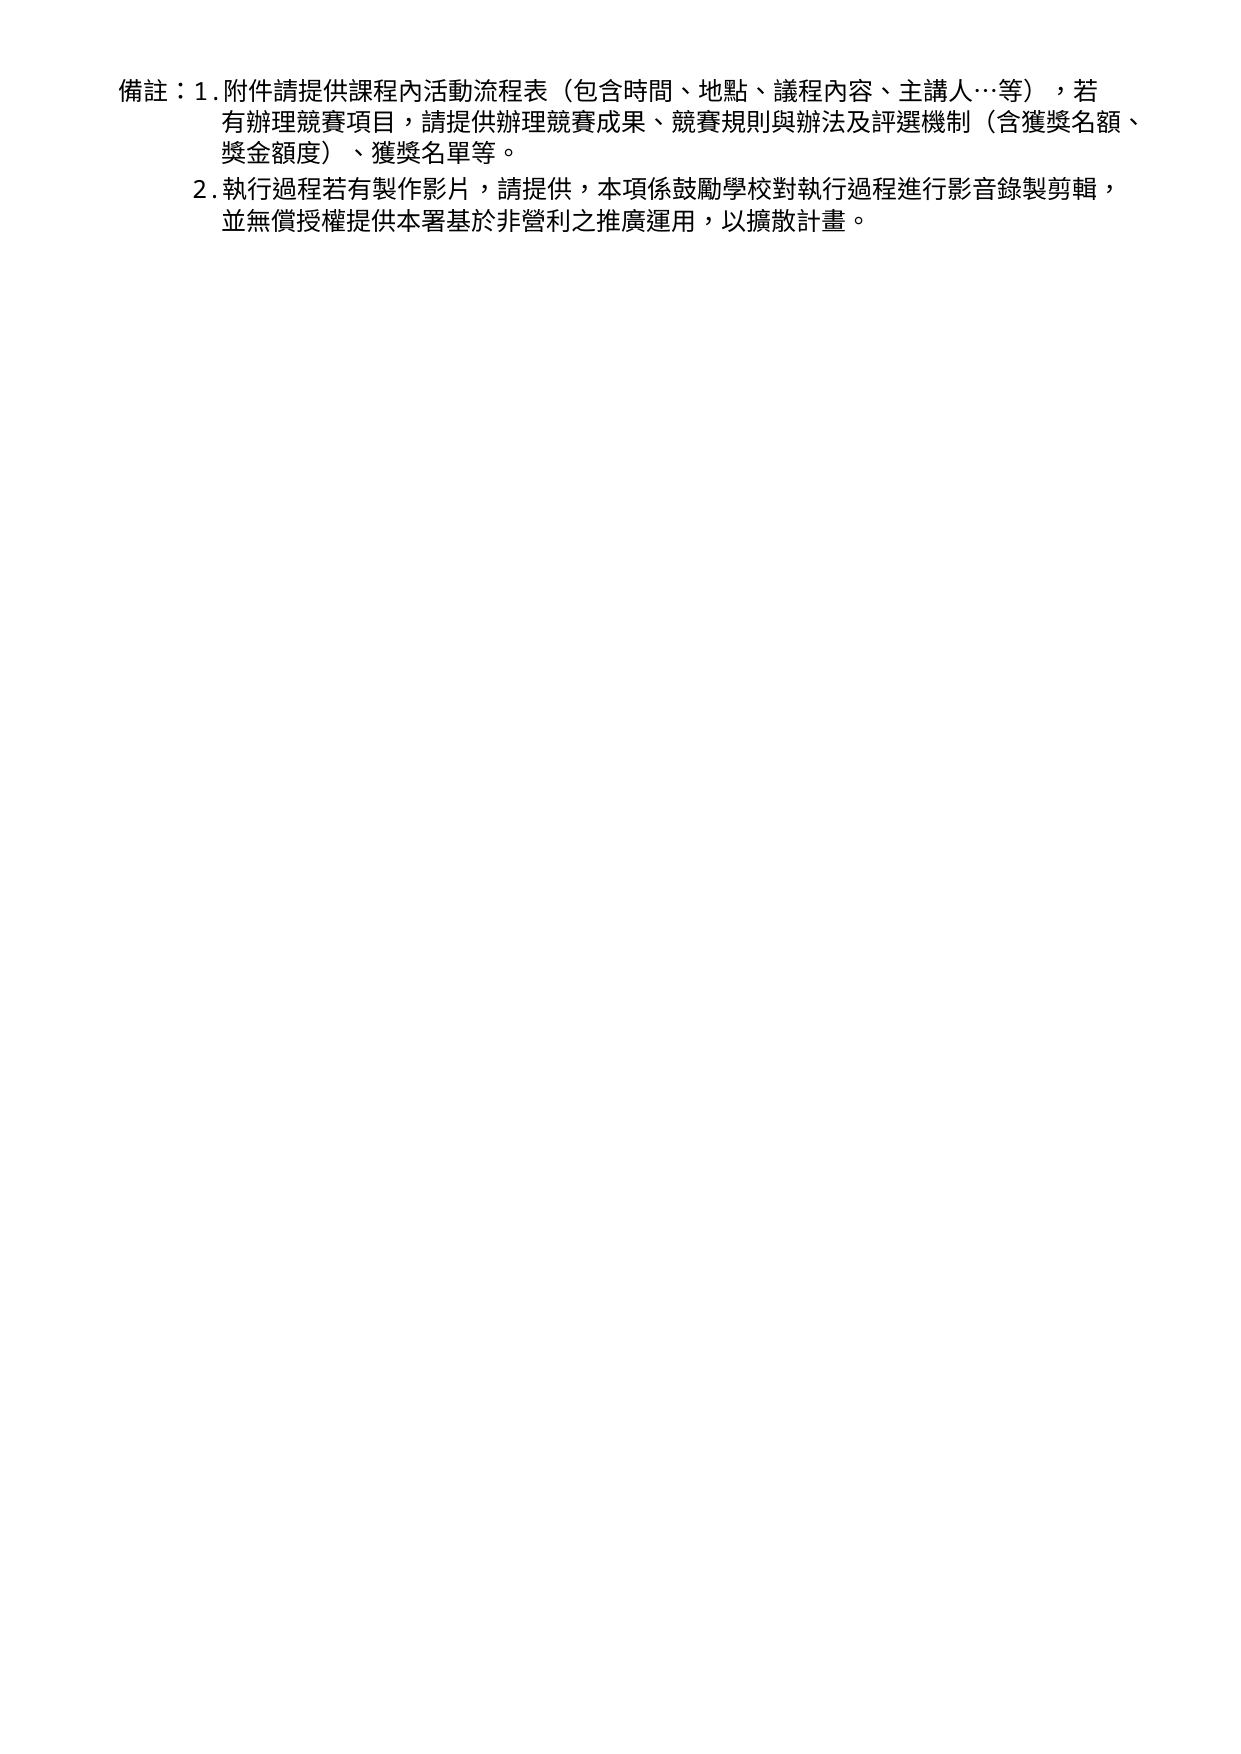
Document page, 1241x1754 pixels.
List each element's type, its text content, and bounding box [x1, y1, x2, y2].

text 備註：1.附件請提供課程內活動流程表（包含時間、地點、議程內容、主講人…等），若有辦理競賽項目，請提供辦理競賽成果、競賽規則與辦法及評選機制（含獲獎名額、獎金額度）、獲獎名單等。 [118, 75, 1122, 169]
text 2.執行過程若有製作影片，請提供，本項係鼓勵學校對執行過程進行影音錄製剪輯，並無償授權提供本署基於非營利之推廣運用，以擴散計畫。 [192, 174, 1122, 236]
